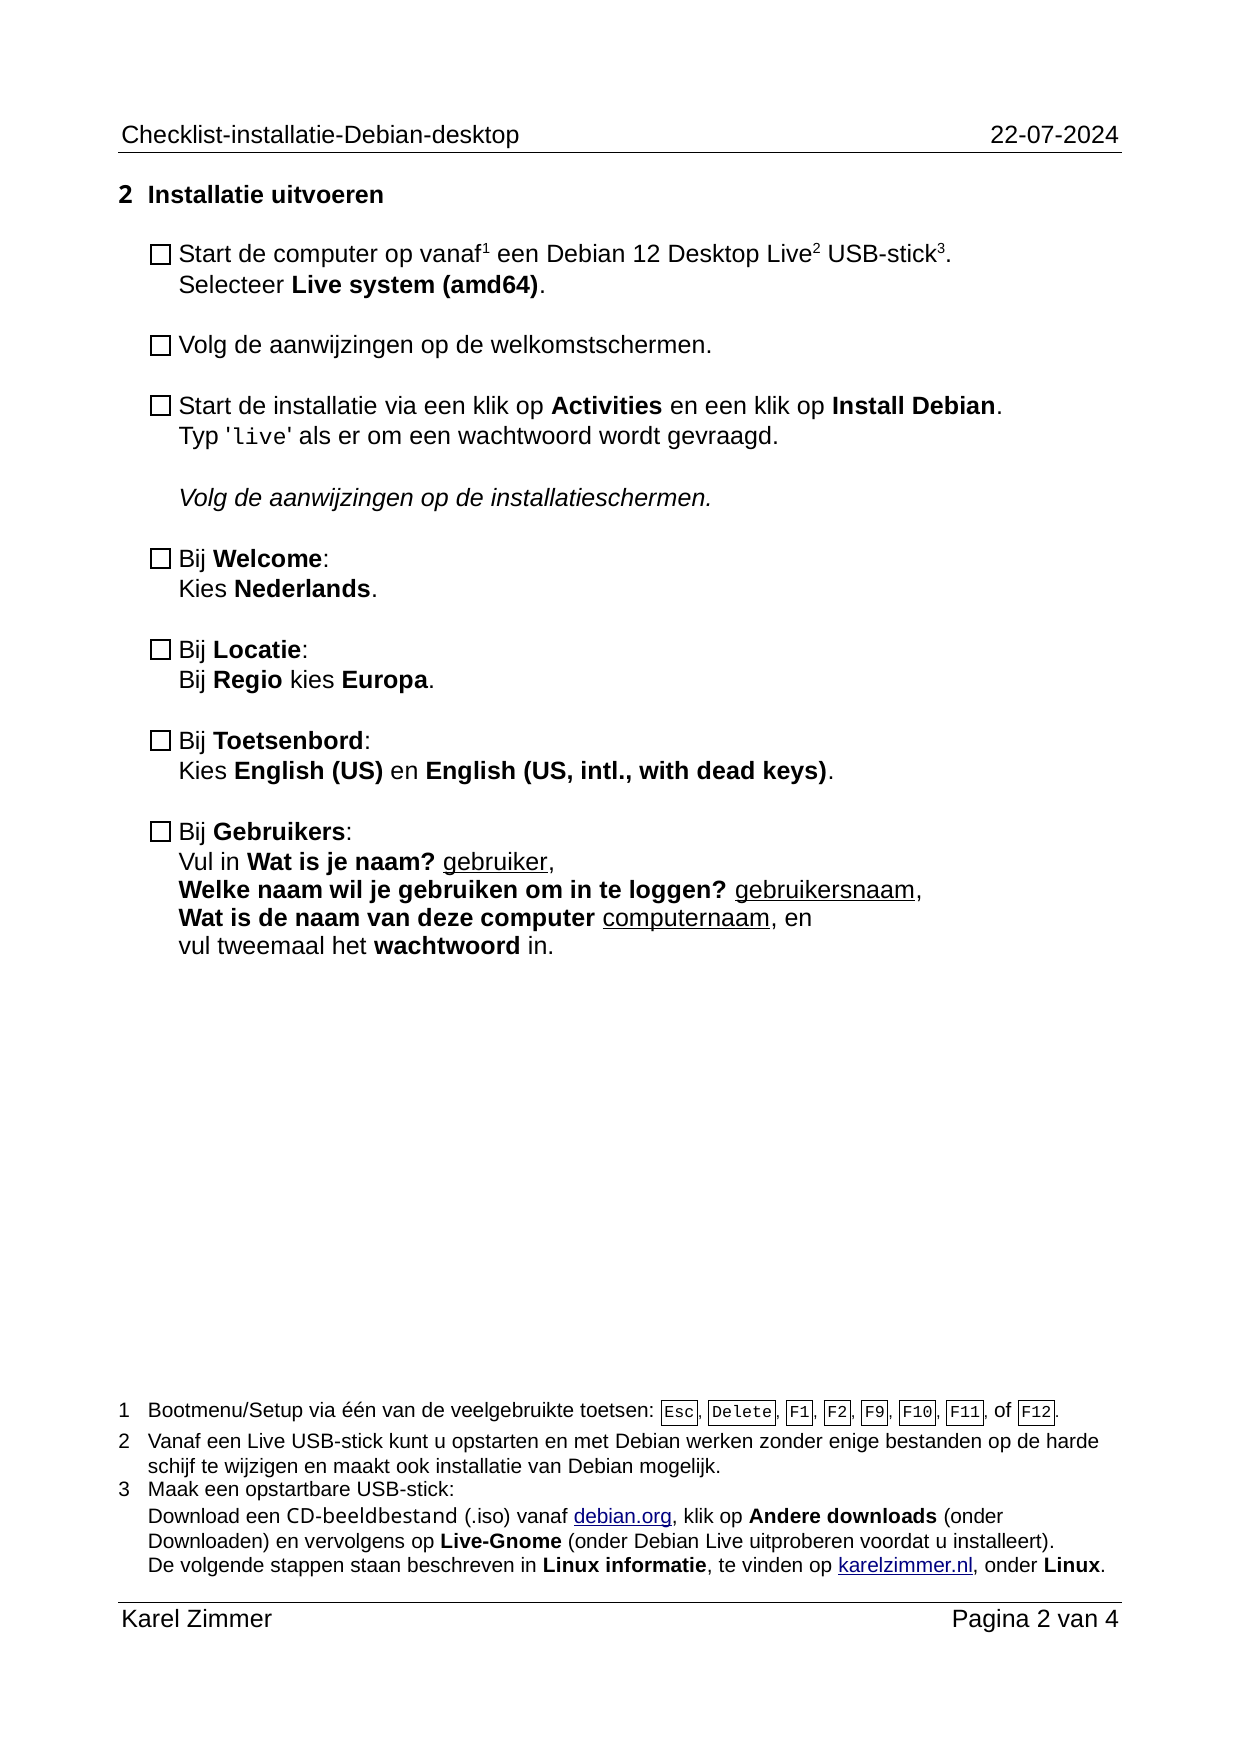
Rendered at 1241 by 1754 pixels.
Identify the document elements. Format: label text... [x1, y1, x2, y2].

table_cell [142, 514, 177, 544]
table_cell [118, 544, 142, 574]
table_cell Bij Welcome: [177, 544, 1122, 574]
table_cell [142, 847, 177, 961]
table_cell [142, 421, 177, 453]
table_cell [142, 635, 177, 665]
table_cell Start de installatie via een klik op Activities en een klik op Install Debian. [177, 391, 1122, 421]
table_cell [142, 544, 177, 574]
table_cell [118, 421, 142, 453]
table_cell [118, 514, 142, 544]
table_cell [118, 574, 142, 604]
table_cell [118, 483, 142, 513]
table_cell Typ 'live' als er om een wachtwoord wordt gevraagd. [177, 421, 1122, 453]
table_cell [142, 817, 177, 847]
table_cell [177, 360, 1122, 391]
table_cell [142, 695, 177, 726]
table_cell [142, 483, 177, 513]
table_cell [118, 817, 142, 847]
table_header [142, 239, 177, 269]
table_cell Volg de aanwijzingen op de installatieschermen. [177, 483, 1122, 513]
table_cell Bij Gebruikers: [177, 817, 1122, 847]
table_cell [142, 330, 177, 360]
table_cell [118, 847, 142, 961]
table_cell [142, 391, 177, 421]
table_cell Bij Toetsenbord: [177, 726, 1122, 756]
table_cell [118, 360, 142, 391]
table_cell [177, 604, 1122, 635]
table_cell [118, 453, 142, 483]
table_cell [177, 786, 1122, 817]
table_cell Selecteer Live system (amd64). [177, 269, 1122, 300]
table_cell [177, 514, 1122, 544]
table_cell [118, 330, 142, 360]
table_cell Kies Nederlands. [177, 574, 1122, 604]
table_header [118, 239, 142, 269]
table_cell [177, 453, 1122, 483]
table_cell [118, 726, 142, 756]
table_cell [142, 665, 177, 695]
table_cell [142, 300, 177, 330]
table_cell [118, 604, 142, 635]
table_cell [177, 300, 1122, 330]
table_cell [118, 300, 142, 330]
table_cell [142, 574, 177, 604]
table_cell [118, 786, 142, 817]
table_cell [142, 786, 177, 817]
table_cell [142, 604, 177, 635]
table_cell Bij Locatie: [177, 635, 1122, 665]
table_cell [142, 756, 177, 786]
table_cell [142, 269, 177, 300]
table_cell [142, 453, 177, 483]
table_cell [118, 391, 142, 421]
table_cell Volg de aanwijzingen op de welkomstschermen. [177, 330, 1122, 360]
table_cell [118, 635, 142, 665]
table_cell [142, 726, 177, 756]
table_cell Vul in Wat is je naam? gebruiker, Welke naam wil je gebruiken om in te loggen? gebruikersnaam, Wat is de naam van deze computer computernaam, en vul tweemaal het wachtwoord in. [177, 847, 1122, 961]
table_cell [118, 665, 142, 695]
table_cell Kies English (US) en English (US, intl., with dead keys). [177, 756, 1122, 786]
table_cell [118, 269, 142, 300]
table_cell Bij Regio kies Europa. [177, 665, 1122, 695]
table_cell [142, 360, 177, 391]
list Installatie uitvoeren [118, 177, 1122, 211]
table_cell [118, 695, 142, 726]
table_header Start de computer op vanaf een Debian 12 Desktop Live USB-stick. [177, 239, 1122, 269]
table_cell [177, 695, 1122, 726]
table_cell [118, 756, 142, 786]
